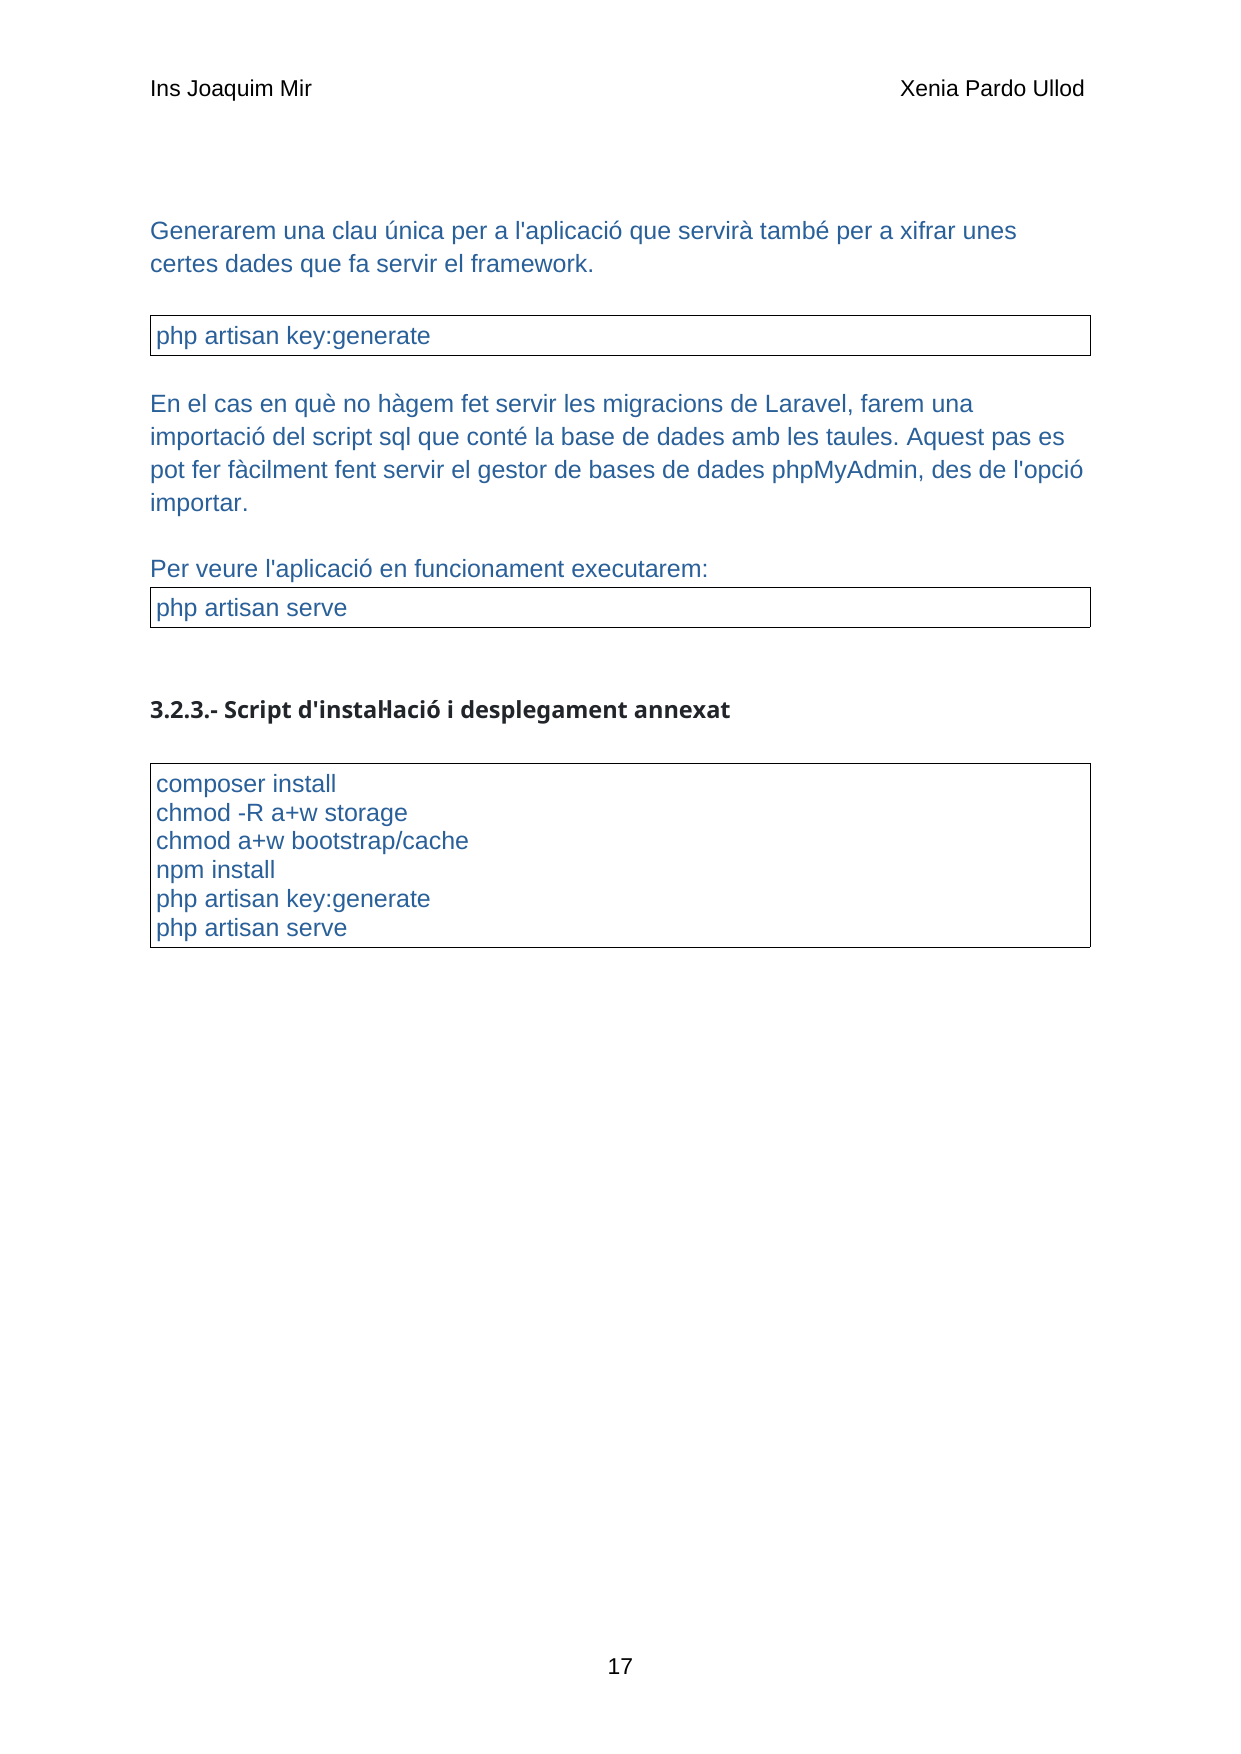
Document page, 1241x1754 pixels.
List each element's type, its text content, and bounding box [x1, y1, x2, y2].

text Per veure l'aplicació en funcionament executarem: [150, 554, 1090, 582]
text En el cas en què no hàgem fet servir les migracions de Laravel, farem una importació del script sql que conté la base de dades amb les taules. Aquest pas es pot fer fàcilment fent servir el gestor de bases de dades phpMyAdmin, des de l'opció importar. [150, 388, 1090, 516]
table_header php artisan key:generate [151, 316, 1090, 355]
table_header php artisan serve [151, 588, 1090, 627]
text Generarem una clau única per a l'aplicació que servirà també per a xifrar unes certes dades que fa servir el framework. [150, 216, 1090, 278]
text 3.2.3.- Script d'instal·lació i desplegament annexat [150, 693, 1090, 725]
table_header composer install chmod -R a+w storage chmod a+w bootstrap/cache npm install php artisan key:generate php artisan serve [151, 764, 1090, 947]
